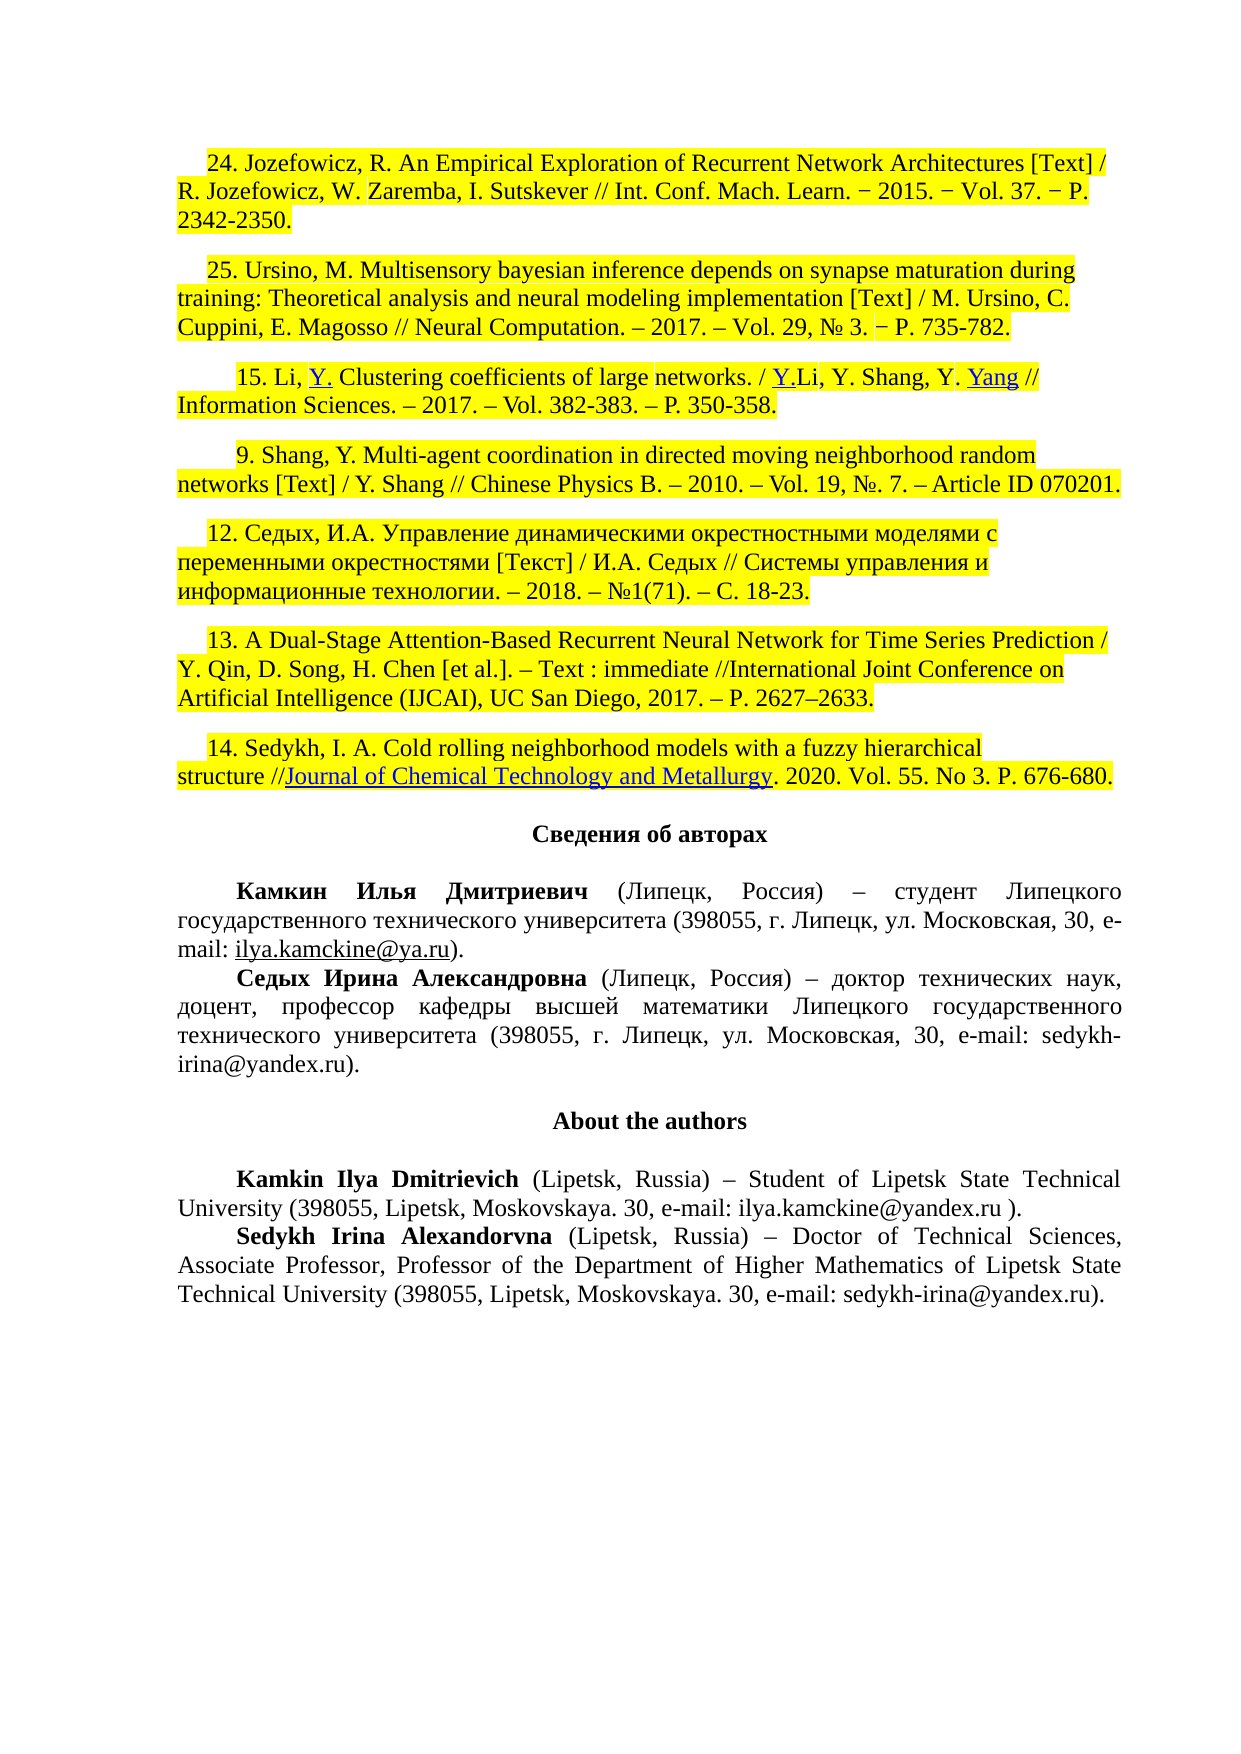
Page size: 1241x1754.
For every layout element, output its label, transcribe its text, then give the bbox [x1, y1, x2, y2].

text 9. Shang, Y. Multi-agent coordination in directed moving neighborhood random networks [Text] / Y. Shang // Chinese Physics B. – 2010. – Vol. 19, №. 7. – Article ID 070201. [177, 440, 1122, 498]
text 25. Ursino, M. Multisensory bayesian inference depends on synapse maturation during training: Theoretical analysis and neural modeling implementation [Text] / M. Ursino, C. Cuppini, E. Magosso // Neural Computation. – 2017. – Vol. 29, № 3. − P. 735-782. [177, 255, 1122, 341]
text Седых Ирина Александровна (Липецк, Россия) – доктор технических наук, доцент, профессор кафедры высшей математики Липецкого государственного технического университета (398055, г. Липецк, ул. Московская, 30, e-mail: sedykh-irina@yandex.ru). [177, 963, 1122, 1078]
text Kamkin Ilya Dmitrievich (Lipetsk, Russia) – Student of Lipetsk State Technical University (398055, Lipetsk, Moskovskaya. 30, e-mail: ilya.kamckine@yandex.ru ). [177, 1164, 1122, 1221]
text Камкин Илья Дмитриевич (Липецк, Россия) – студент Липецкого государственного технического университета (398055, г. Липецк, ул. Московская, 30, e-mail: ilya.kamckine@ya.ru). [177, 876, 1122, 963]
text 24. Jozefowicz, R. An Empirical Exploration of Recurrent Network Architectures [Text] / R. Jozefowicz, W. Zaremba, I. Sutskever // Int. Conf. Mach. Learn. − 2015. − Vol. 37. − P. 2342-2350. [177, 148, 1122, 234]
text 12. Седых, И.А. Управление динамическими окрестностными моделями с переменными окрестностями [Текст] / И.А. Седых // Системы управления и информационные технологии. – 2018. – №1(71). – С. 18-23. [177, 518, 1122, 605]
text 14. Sedykh, I. A. Cold rolling neighborhood models with a fuzzy hierarchical structure //Journal of Chemical Technology and Metallurgy. 2020. Vol. 55. No 3. P. 676-680. [177, 733, 1122, 790]
text 13. A Dual-Stage Attention-Based Recurrent Neural Network for Time Series Prediction / Y. Qin, D. Song, H. Chen [et al.]. – Text : immediate //International Joint Conference on Artificial Intelligence (IJCAI), UC San Diego, 2017. – P. 2627–2633. [177, 626, 1122, 712]
text About the authors [177, 1106, 1122, 1135]
text Sedykh Irina Alexandorvna (Lipetsk, Russia) – Doctor of Technical Sciences, Associate Professor, Professor of the Department of Higher Mathematics of Lipetsk State Technical University (398055, Lipetsk, Moskovskaya. 30, e-mail: sedykh-irina@yandex.ru). [177, 1221, 1122, 1308]
text 15. Li, Y. Clustering coefficients of large networks. / Y.Li, Y. Shang, Y. Yang // Information Sciences. – 2017. – Vol. 382-383. – P. 350-358. [177, 362, 1122, 419]
list Сведения об авторах [177, 819, 1122, 848]
